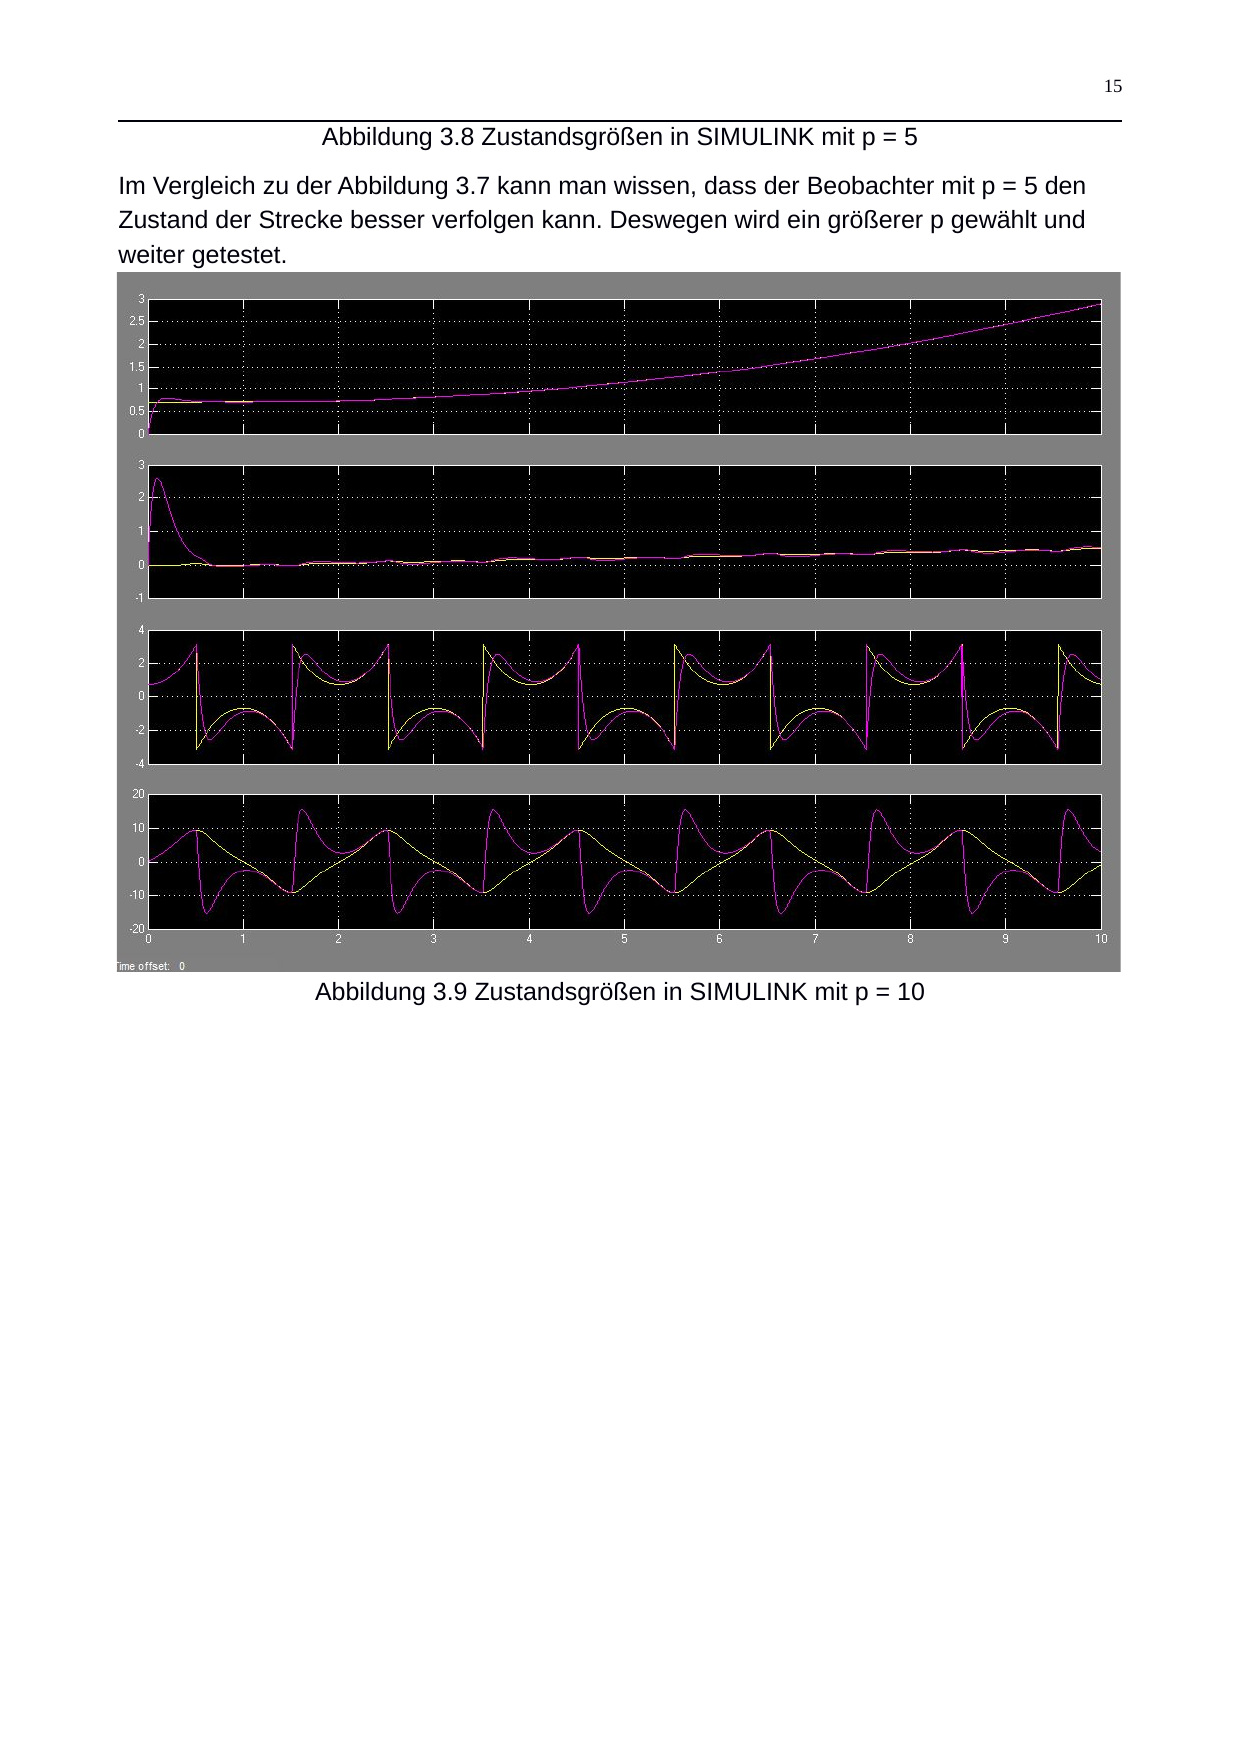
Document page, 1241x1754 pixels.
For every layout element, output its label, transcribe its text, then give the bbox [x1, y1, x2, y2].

text Abbildung 3.8 Zustandsgrößen in SIMULINK mit p = 5 [118, 122, 1122, 151]
text Im Vergleich zu der Abbildung 3.7 kann man wissen, dass der Beobachter mit p = 5 den Zustand der Strecke besser verfolgen kann. Deswegen wird ein größerer p gewählt und weiter getestet. [118, 171, 1122, 268]
text Abbildung 3.9 Zustandsgrößen in SIMULINK mit p = 10 [118, 972, 1122, 1006]
picture [116, 272, 1121, 972]
